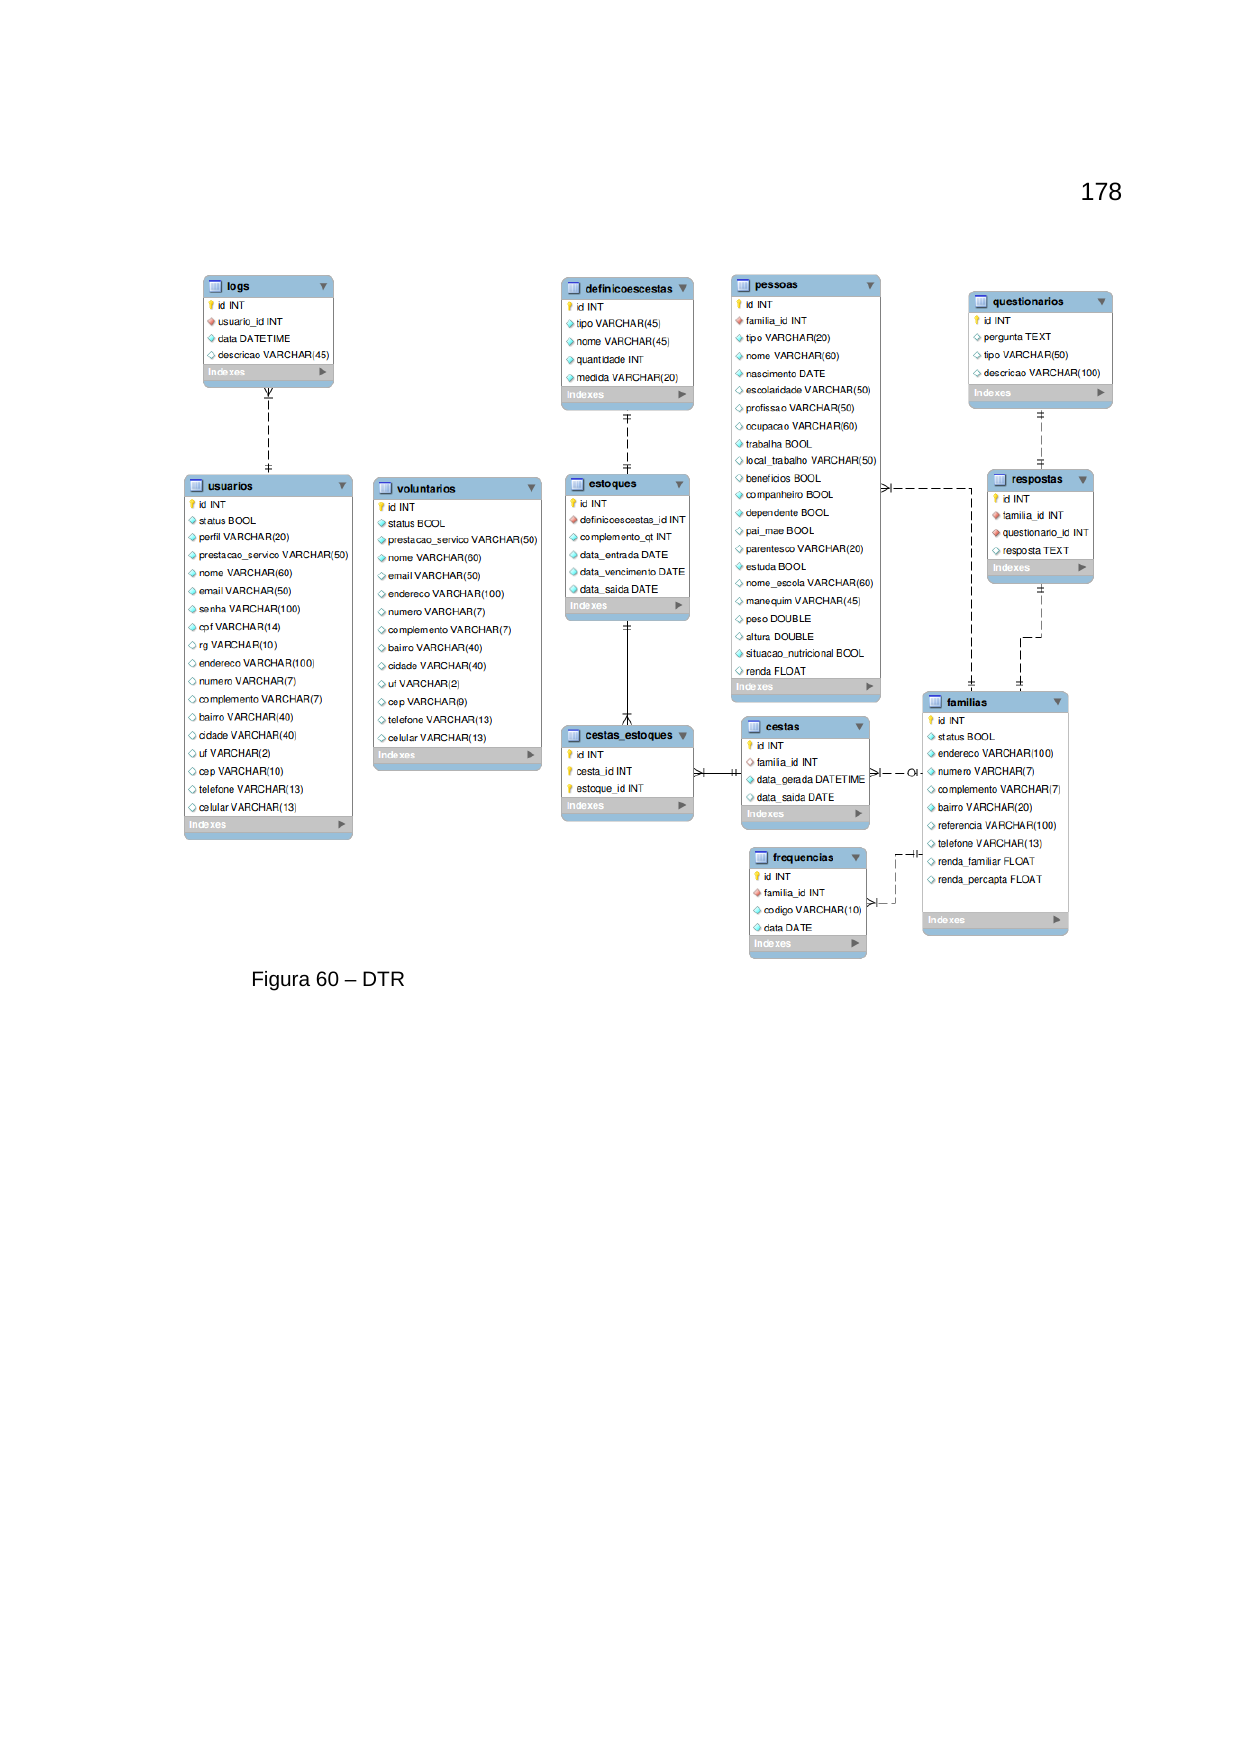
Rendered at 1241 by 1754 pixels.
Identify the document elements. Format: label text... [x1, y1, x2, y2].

picture [177, 265, 1123, 967]
text Figura 60 – DTR [177, 967, 1122, 991]
